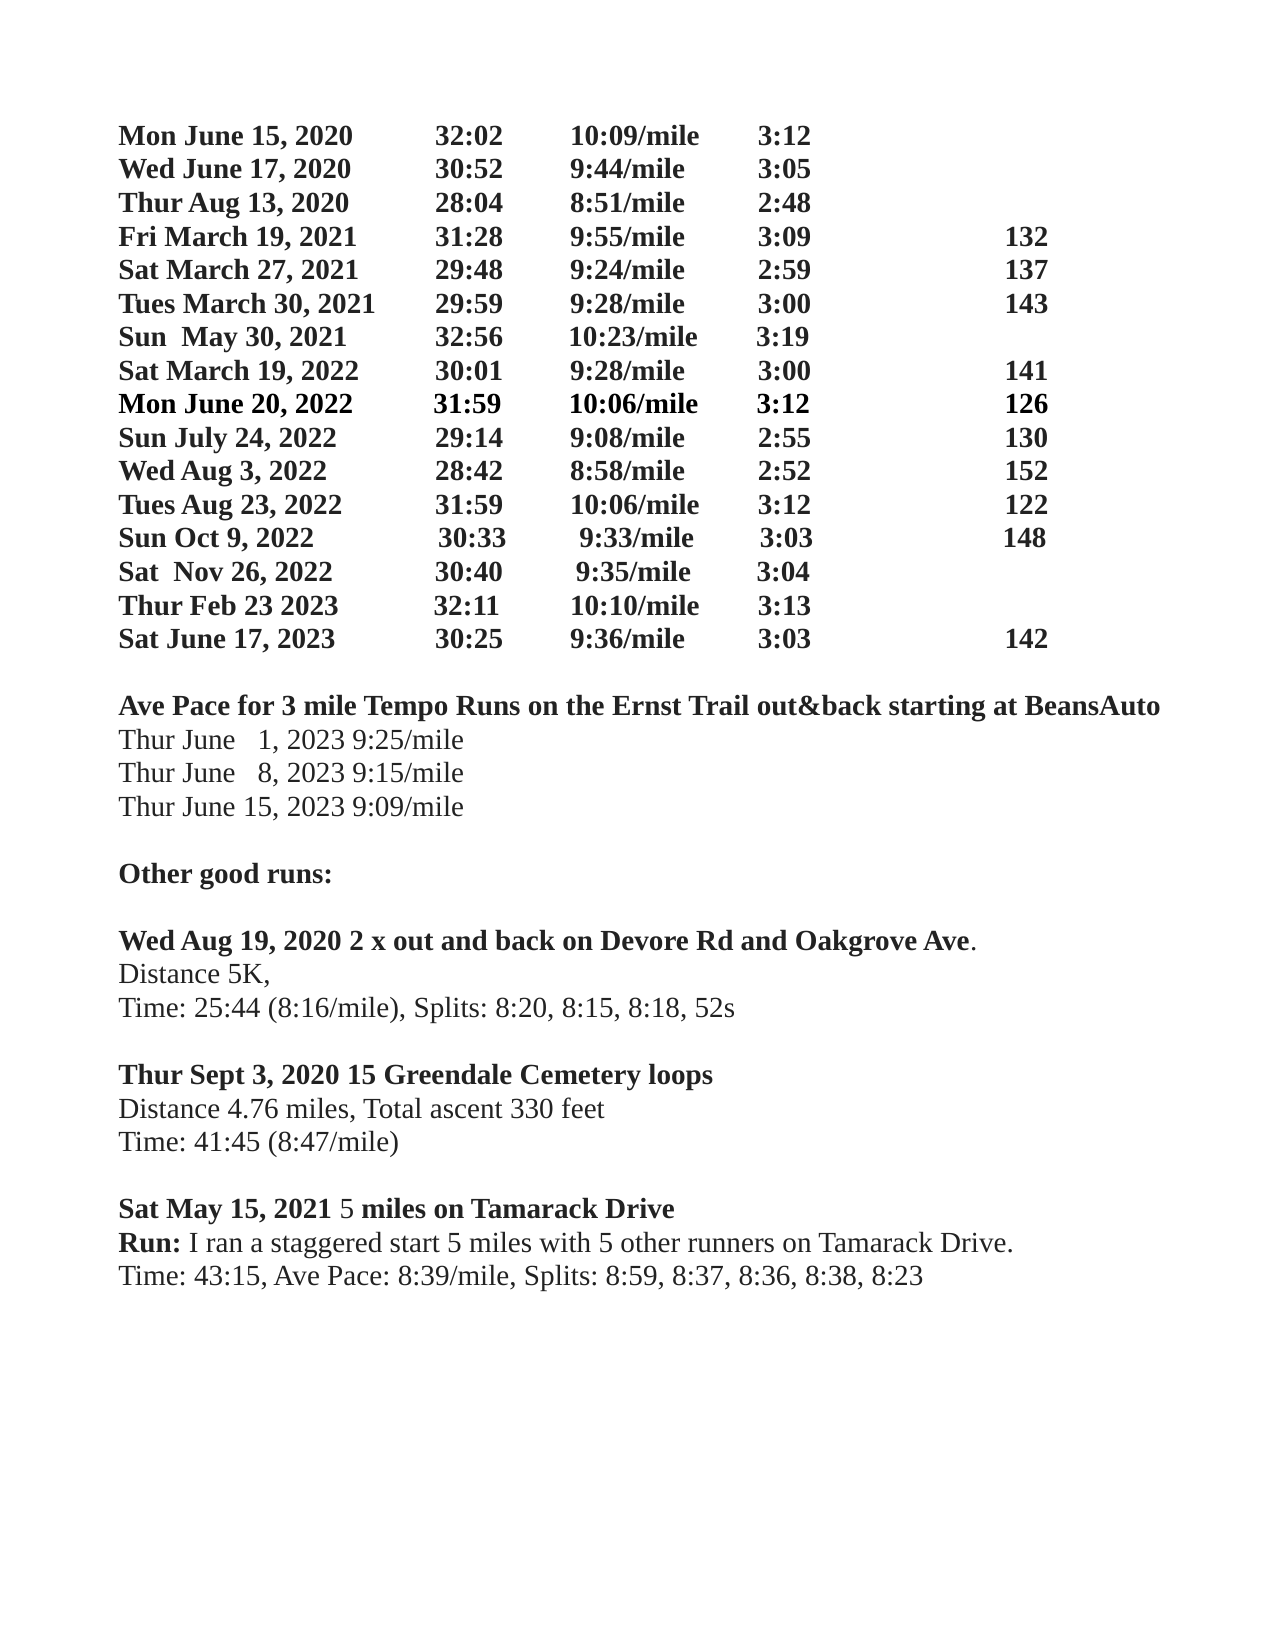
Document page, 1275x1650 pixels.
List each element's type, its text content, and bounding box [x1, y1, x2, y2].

text Distance 4.76 miles, Total ascent 330 feet [118, 1091, 1161, 1124]
text Tues Aug 23, 2022 31:59 10:06/mile 3:12 122 [118, 487, 1161, 521]
text Time: 43:15, Ave Pace: 8:39/mile, Splits: 8:59, 8:37, 8:36, 8:38, 8:23 [118, 1258, 1161, 1292]
text Sun May 30, 2021 32:56 10:23/mile 3:19 [118, 319, 1161, 353]
text Other good runs: [118, 856, 1161, 889]
text Sat March 19, 2022 30:01 9:28/mile 3:00 141 [118, 353, 1161, 386]
text Sat Nov 26, 2022 30:40 9:35/mile 3:04 [118, 554, 1161, 588]
text Sat June 17, 2023 30:25 9:36/mile 3:03 142 [118, 621, 1161, 655]
text Mon June 15, 2020 32:02 10:09/mile 3:12 [118, 118, 1161, 152]
text Wed Aug 3, 2022 28:42 8:58/mile 2:52 152 [118, 453, 1161, 487]
text Wed June 17, 2020 30:52 9:44/mile 3:05 [118, 152, 1161, 185]
text Time: 25:44 (8:16/mile), Splits: 8:20, 8:15, 8:18, 52s [118, 990, 1161, 1024]
text Sun July 24, 2022 29:14 9:08/mile 2:55 130 [118, 420, 1161, 453]
text Run: I ran a staggered start 5 miles with 5 other runners on Tamarack Drive. [118, 1225, 1161, 1258]
text Sat May 15, 2021 5 miles on Tamarack Drive [118, 1191, 1161, 1225]
text Thur June 1, 2023 9:25/mile [118, 722, 1161, 755]
text Sun Oct 9, 2022 30:33 9:33/mile 3:03 148 [118, 521, 1161, 554]
text Thur Sept 3, 2020 15 Greendale Cemetery loops [118, 1057, 1161, 1091]
text Time: 41:45 (8:47/mile) [118, 1124, 1161, 1158]
text Wed Aug 19, 2020 2 x out and back on Devore Rd and Oakgrove Ave. [118, 923, 1161, 957]
text Fri March 19, 2021 31:28 9:55/mile 3:09 132 [118, 219, 1161, 252]
text Thur Feb 23 2023 32:11 10:10/mile 3:13 [118, 588, 1161, 621]
text Thur Aug 13, 2020 28:04 8:51/mile 2:48 [118, 185, 1161, 219]
text Mon June 20, 2022 31:59 10:06/mile 3:12 126 [118, 386, 1157, 420]
text Thur June 15, 2023 9:09/mile [118, 789, 1161, 822]
text Ave Pace for 3 mile Tempo Runs on the Ernst Trail out&back starting at BeansAuto [118, 688, 1161, 722]
text Distance 5K, [118, 957, 1161, 990]
text Sat March 27, 2021 29:48 9:24/mile 2:59 137 [118, 252, 1161, 286]
text Thur June 8, 2023 9:15/mile [118, 755, 1161, 789]
text Tues March 30, 2021 29:59 9:28/mile 3:00 143 [118, 286, 1161, 319]
